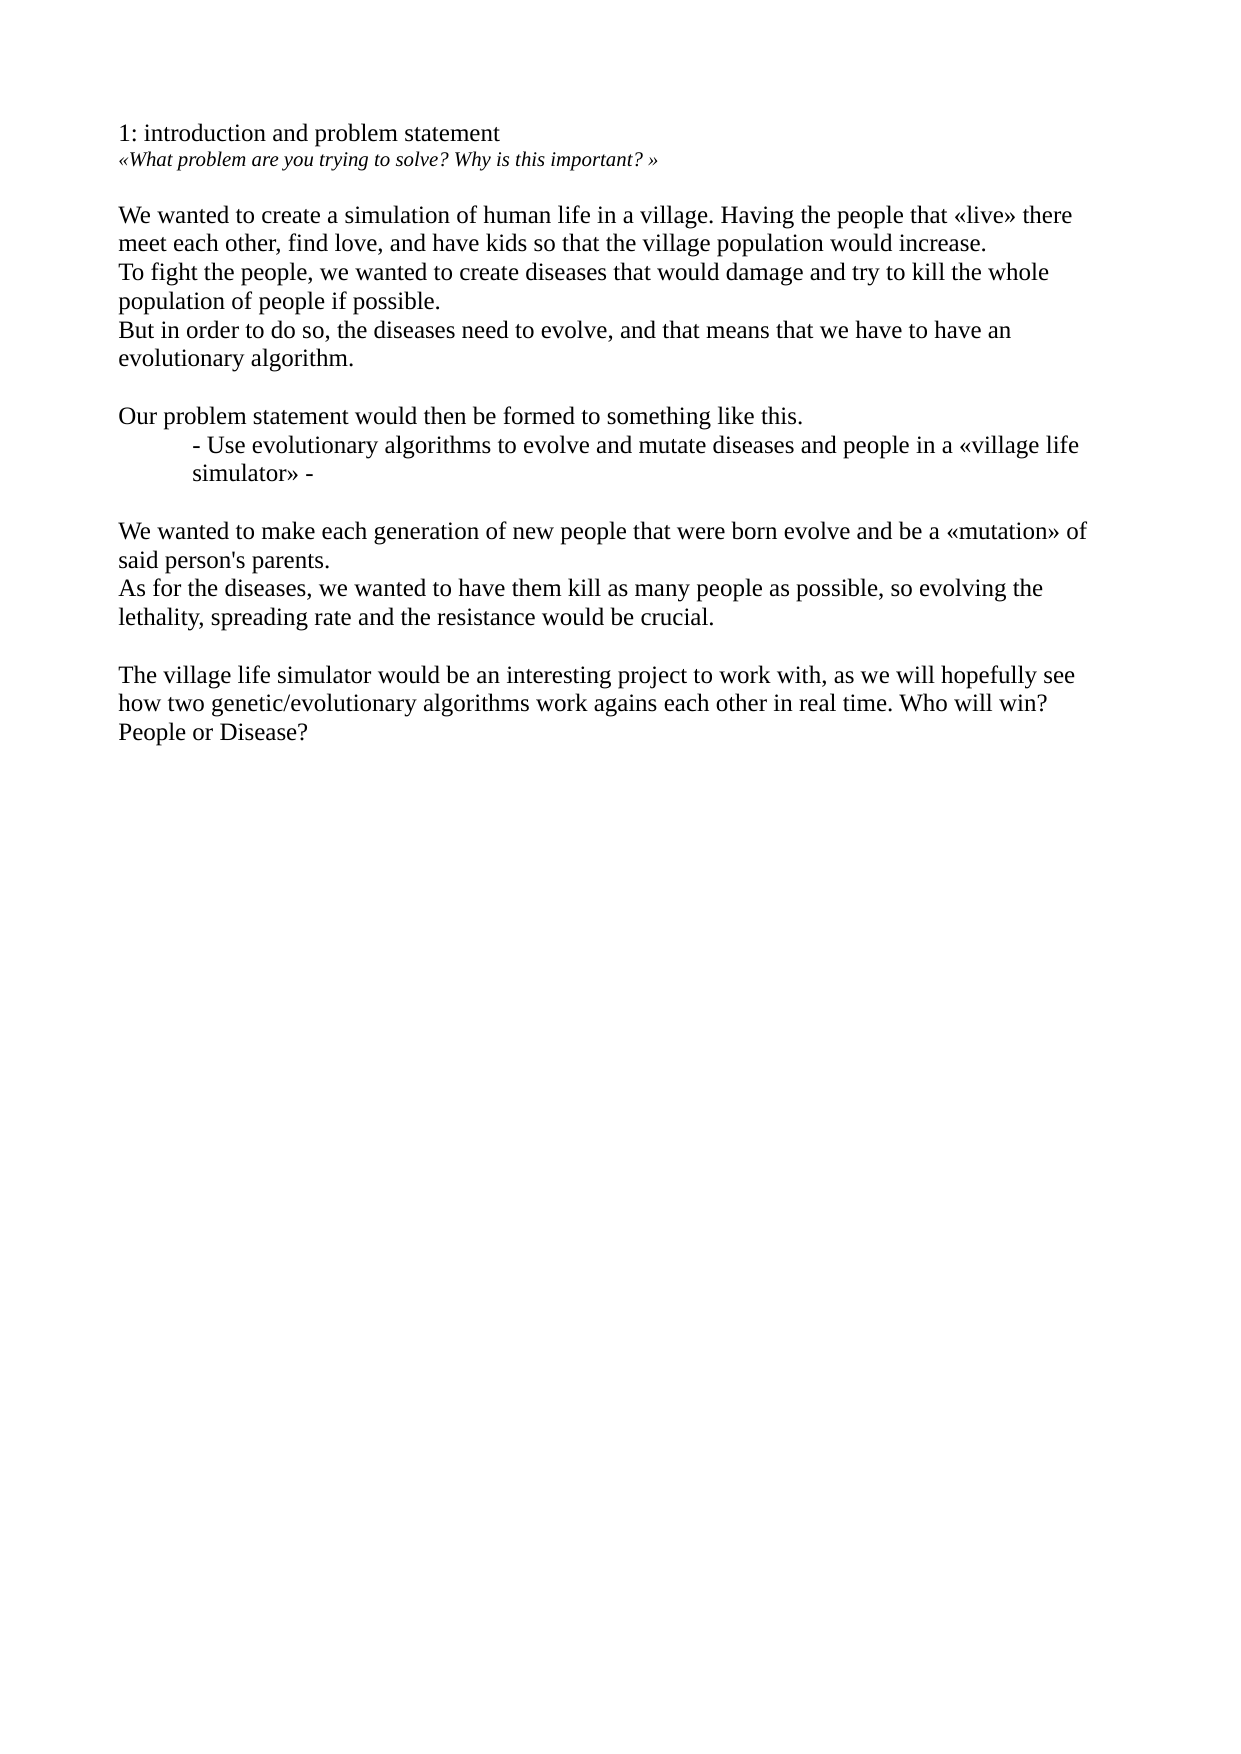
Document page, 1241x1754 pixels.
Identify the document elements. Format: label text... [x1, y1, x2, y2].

text 1: introduction and problem statement [118, 118, 1122, 147]
text «What problem are you trying to solve? Why is this important? » [118, 147, 1122, 171]
text We wanted to make each generation of new people that were born evolve and be a «mutation» of said person's parents. [118, 516, 1122, 573]
text But in order to do so, the diseases need to evolve, and that means that we have to have an evolutionary algorithm. [118, 315, 1122, 372]
text As for the diseases, we wanted to have them kill as many people as possible, so evolving the lethality, spreading rate and the resistance would be crucial. [118, 573, 1122, 631]
text - Use evolutionary algorithms to evolve and mutate diseases and people in a «village life simulator» - [118, 430, 1122, 487]
text To fight the people, we wanted to create diseases that would damage and try to kill the whole population of people if possible. [118, 257, 1122, 315]
text We wanted to create a simulation of human life in a village. Having the people that «live» there meet each other, find love, and have kids so that the village population would increase. [118, 200, 1122, 257]
text The village life simulator would be an interesting project to work with, as we will hopefully see how two genetic/evolutionary algorithms work agains each other in real time. Who will win? People or Disease? [118, 660, 1122, 746]
text Our problem statement would then be formed to something like this. [118, 401, 1122, 430]
